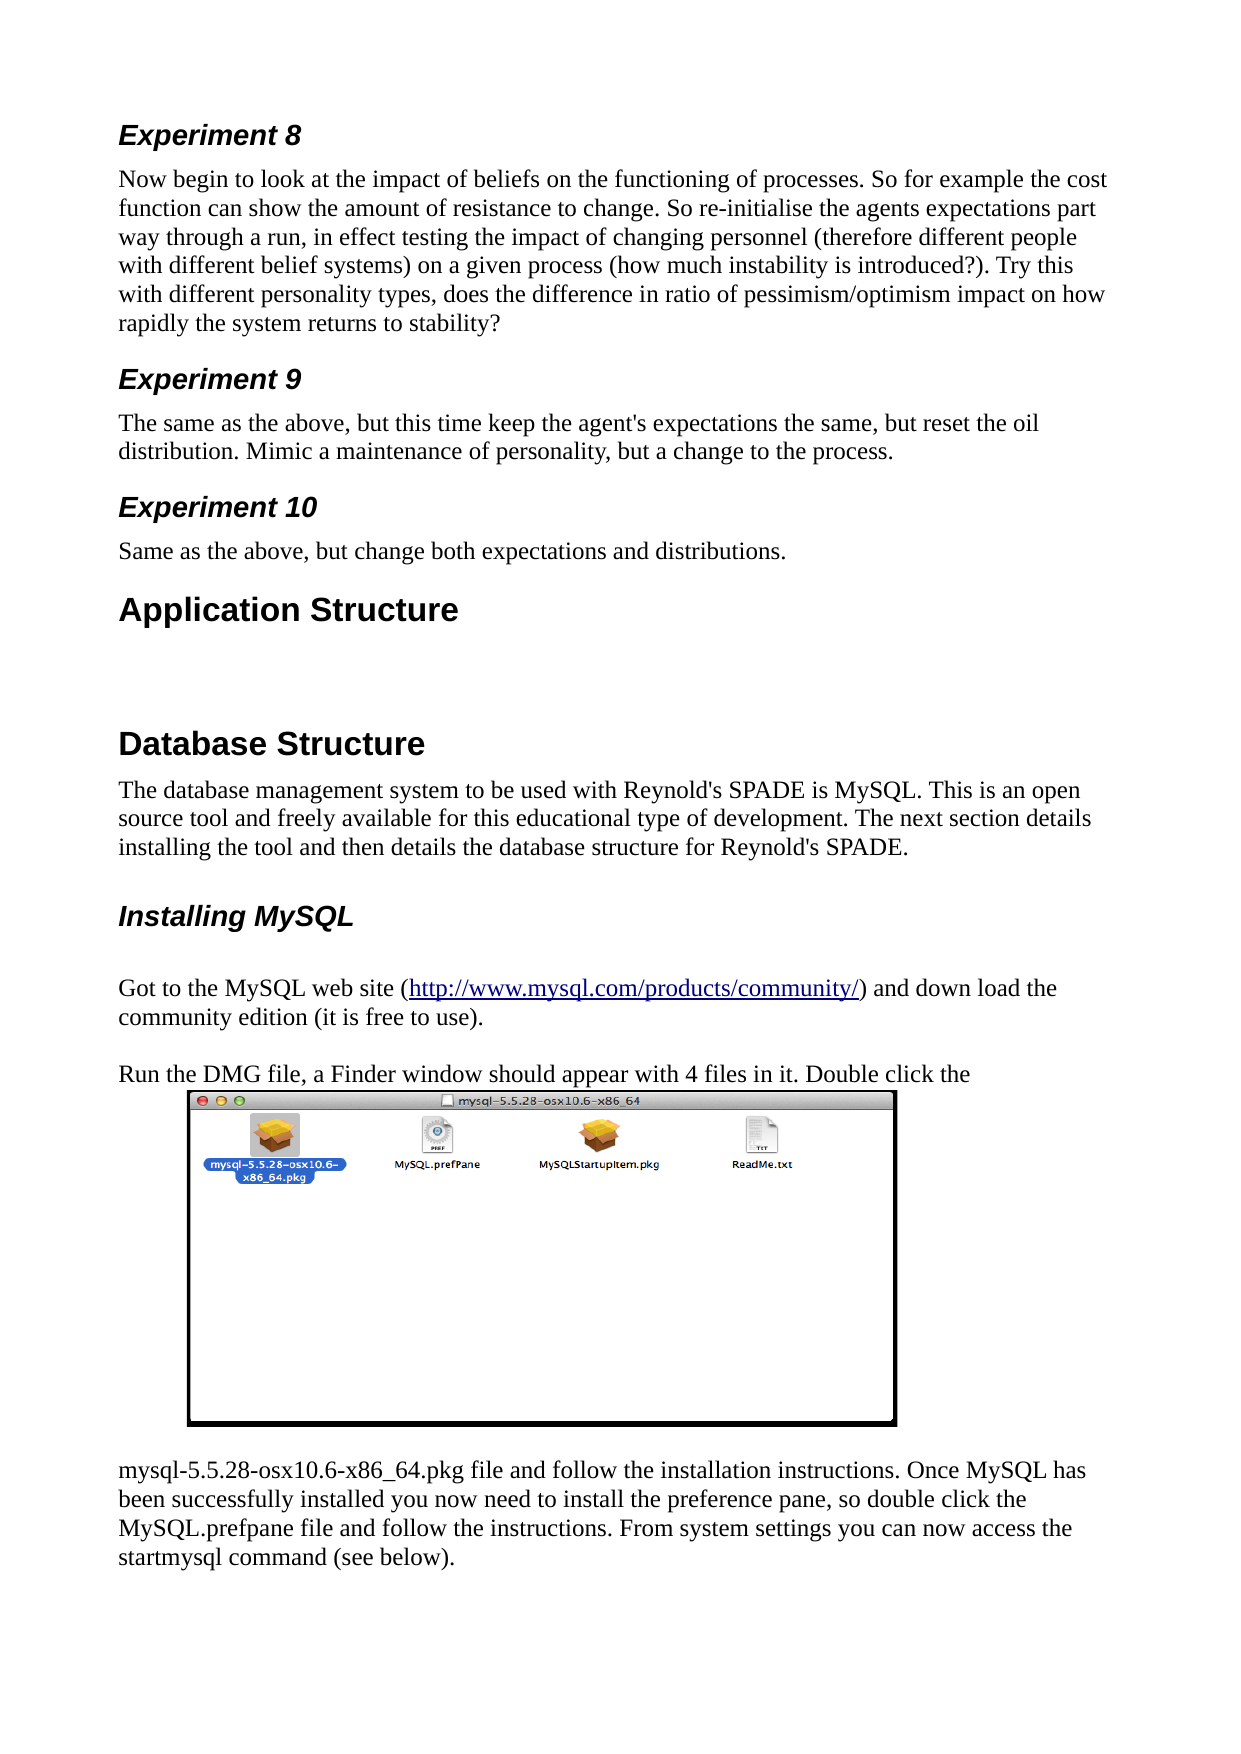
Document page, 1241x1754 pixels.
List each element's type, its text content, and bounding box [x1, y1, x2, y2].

text Same as the above, but change both expectations and distributions. [118, 536, 1122, 565]
picture [186, 1090, 898, 1427]
text Got to the MySQL web site (http://www.mysql.com/products/community/) and down load the community edition (it is free to use). [118, 973, 1122, 1031]
text Run the DMG file, a Finder window should appear with 4 files in it. Double click the [118, 1059, 1122, 1088]
text mysql-5.5.28-osx10.6-x86_64.pkg file and follow the installation instructions. Once MySQL has been successfully installed you now need to install the preference pane, so double click the MySQL.prefpane file and follow the instructions. From system settings you can now access the startmysql command (see below). [118, 1455, 1122, 1570]
subtitle Experiment 10 [118, 490, 1122, 524]
subtitle Application Structure [118, 590, 1122, 629]
text The database management system to be used with Reynold's SPADE is MySQL. This is an open source tool and freely available for this educational type of development. The next section details installing the tool and then details the database structure for Reynold's SPADE. [118, 775, 1122, 861]
subtitle Database Structure [118, 724, 1122, 762]
text Now begin to look at the impact of beliefs on the functioning of processes. So for example the cost function can show the amount of resistance to change. So re-initialise the agents expectations part way through a run, in effect testing the impact of changing personnel (therefore different people with different belief systems) on a given process (how much instability is introduced?). Try this with different personality types, does the difference in ratio of pessimism/optimism impact on how rapidly the system returns to stability? [118, 164, 1122, 337]
subtitle Experiment 9 [118, 362, 1122, 395]
subtitle Experiment 8 [118, 118, 1122, 152]
subtitle Installing MySQL [118, 898, 1122, 932]
text The same as the above, but this time keep the agent's expectations the same, but reset the oil distribution. Mimic a maintenance of personality, but a change to the process. [118, 408, 1122, 465]
